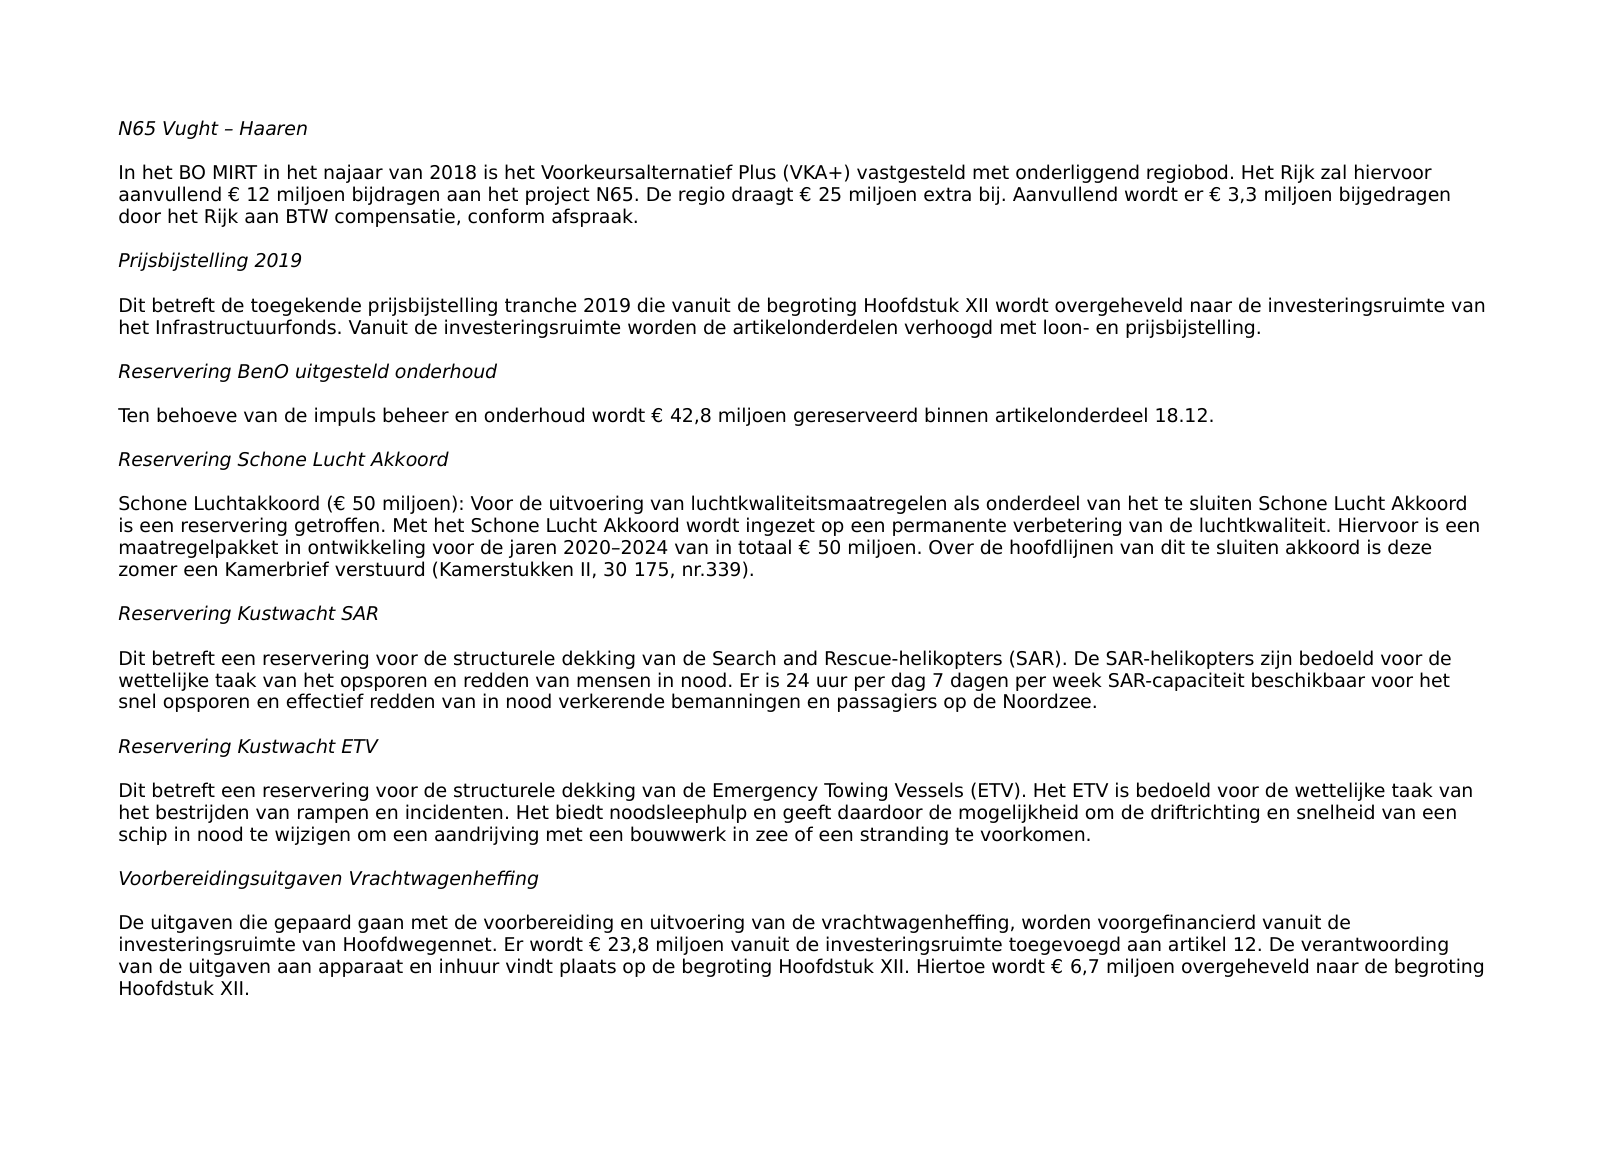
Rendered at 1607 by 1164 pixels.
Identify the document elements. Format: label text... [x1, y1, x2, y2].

text De uitgaven die gepaard gaan met de voorbereiding en uitvoering van de vrachtwagenheffing, worden voorgefinancierd vanuit de investeringsruimte van Hoofdwegennet. Er wordt € 23,8 miljoen vanuit de investeringsruimte toegevoegd aan artikel 12. De verantwoording van de uitgaven aan apparaat en inhuur vindt plaats op de begroting Hoofdstuk XII. Hiertoe wordt € 6,7 miljoen overgeheveld naar de begroting Hoofdstuk XII. [118, 912, 1488, 1000]
subtitle Reservering BenO uitgesteld onderhoud [118, 361, 1488, 383]
subtitle Reservering Schone Lucht Akkoord [118, 449, 1488, 471]
text In het BO MIRT in het najaar van 2018 is het Voorkeursalternatief Plus (VKA+) vastgesteld met onderliggend regiobod. Het Rijk zal hiervoor aanvullend € 12 miljoen bijdragen aan het project N65. De regio draagt € 25 miljoen extra bij. Aanvullend wordt er € 3,3 miljoen bijgedragen door het Rijk aan BTW compensatie, conform afspraak. [118, 162, 1488, 228]
text Schone Luchtakkoord (€ 50 miljoen): Voor de uitvoering van luchtkwaliteitsmaatregelen als onderdeel van het te sluiten Schone Lucht Akkoord is een reservering getroffen. Met het Schone Lucht Akkoord wordt ingezet op een permanente verbetering van de luchtkwaliteit. Hiervoor is een maatregelpakket in ontwikkeling voor de jaren 2020–2024 van in totaal € 50 miljoen. Over de hoofdlijnen van dit te sluiten akkoord is deze zomer een Kamerbrief verstuurd (Kamerstukken II, 30 175, nr.339). [118, 493, 1488, 581]
text Ten behoeve van de impuls beheer en onderhoud wordt € 42,8 miljoen gereserveerd binnen artikelonderdeel 18.12. [118, 405, 1488, 427]
subtitle Reservering Kustwacht SAR [118, 603, 1488, 625]
subtitle Voorbereidingsuitgaven Vrachtwagenheffing [118, 868, 1488, 890]
subtitle Prijsbijstelling 2019 [118, 250, 1488, 272]
subtitle N65 Vught – Haaren [118, 118, 1488, 140]
subtitle Reservering Kustwacht ETV [118, 736, 1488, 758]
text Dit betreft een reservering voor de structurele dekking van de Search and Rescue-helikopters (SAR). De SAR-helikopters zijn bedoeld voor de wettelijke taak van het opsporen en redden van mensen in nood. Er is 24 uur per dag 7 dagen per week SAR-capaciteit beschikbaar voor het snel opsporen en effectief redden van in nood verkerende bemanningen en passagiers op de Noordzee. [118, 647, 1488, 713]
text Dit betreft een reservering voor de structurele dekking van de Emergency Towing Vessels (ETV). Het ETV is bedoeld voor de wettelijke taak van het bestrijden van rampen en incidenten. Het biedt noodsleephulp en geeft daardoor de mogelijkheid om de driftrichting en snelheid van een schip in nood te wijzigen om een aandrijving met een bouwwerk in zee of een stranding te voorkomen. [118, 780, 1488, 846]
text Dit betreft de toegekende prijsbijstelling tranche 2019 die vanuit de begroting Hoofdstuk XII wordt overgeheveld naar de investeringsruimte van het Infrastructuurfonds. Vanuit de investeringsruimte worden de artikelonderdelen verhoogd met loon- en prijsbijstelling. [118, 294, 1488, 338]
